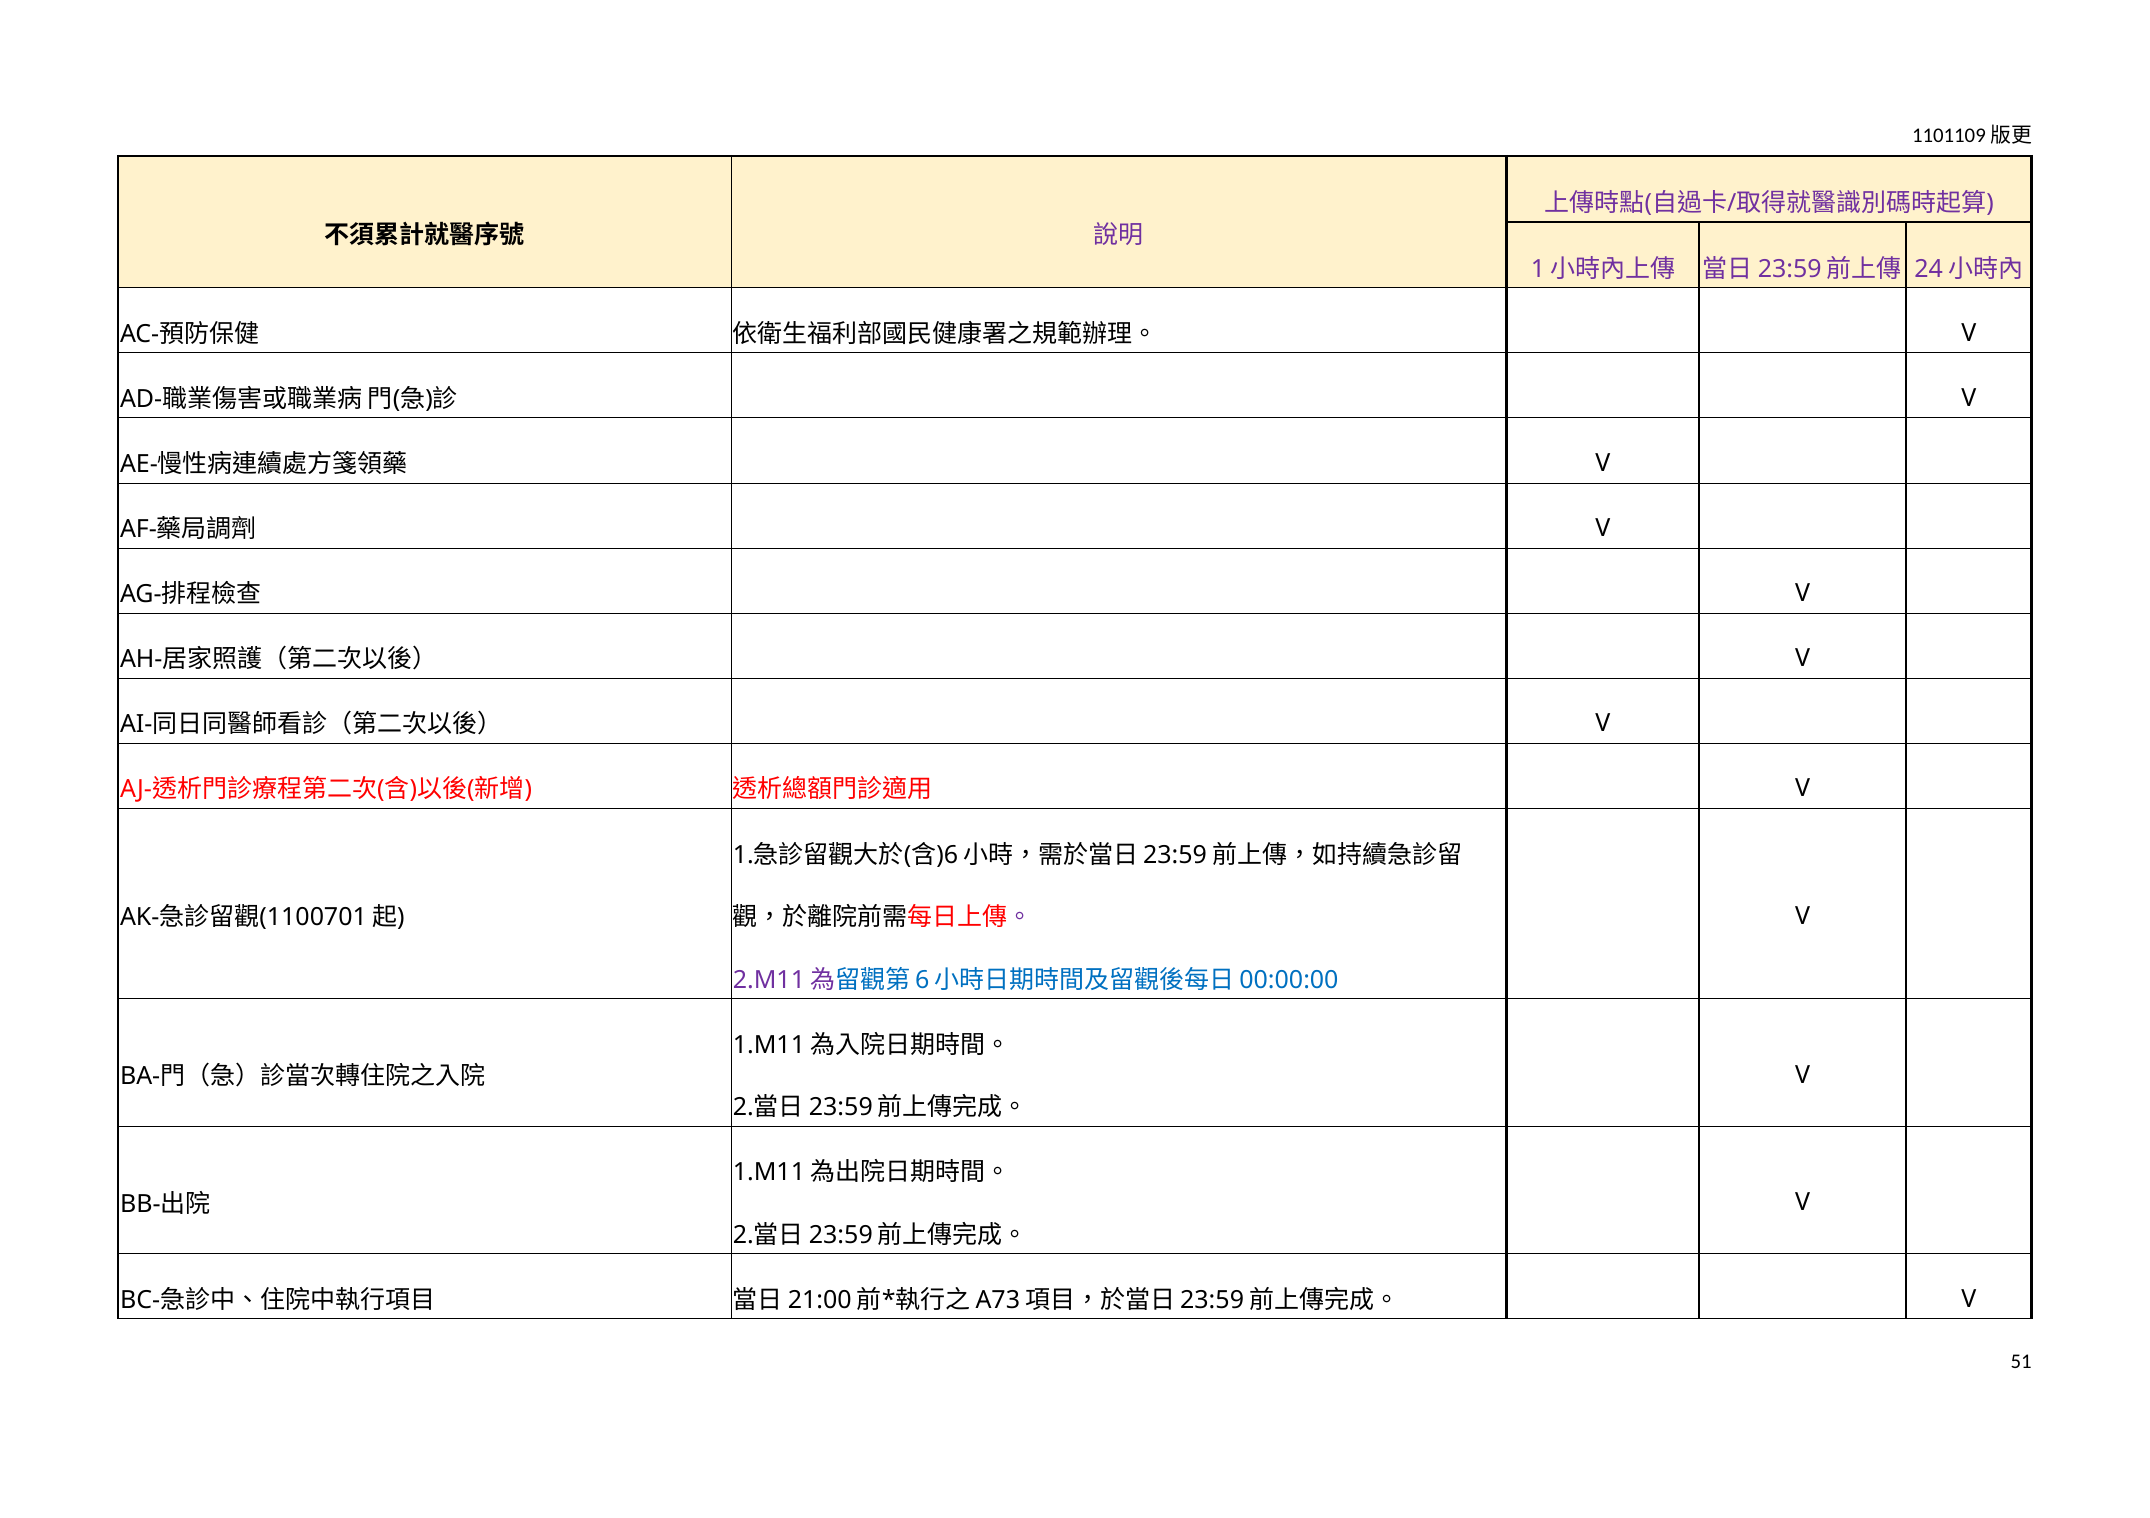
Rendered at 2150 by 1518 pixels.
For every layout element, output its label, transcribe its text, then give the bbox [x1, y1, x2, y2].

table_cell 24小時內 [1907, 223, 2030, 287]
table_cell [1700, 679, 1905, 743]
table_cell BB-出院 [119, 1127, 731, 1253]
table_cell V [1700, 999, 1905, 1126]
table_cell AD-職業傷害或職業病 門(急)診 [119, 353, 731, 417]
table_cell V [1508, 679, 1698, 743]
table_cell V [1907, 1254, 2030, 1318]
table_cell [732, 549, 1505, 613]
table_cell AJ-透析門診療程第二次(含)以後(新增) [119, 744, 731, 808]
table_header 不須累計就醫序號 [119, 157, 731, 287]
table_cell [1508, 809, 1698, 998]
table_cell [1508, 1127, 1698, 1253]
table_cell 當日23:59前上傳 [1700, 223, 1905, 287]
table_cell [1907, 549, 2030, 613]
table_cell [1700, 418, 1905, 482]
table_cell 1.M11為入院日期時間。 2.當日23:59前上傳完成。 [732, 999, 1505, 1126]
table_cell [1508, 999, 1698, 1126]
table_header 說明 [732, 157, 1505, 287]
table_cell AH-居家照護（第二次以後） [119, 614, 731, 678]
table_cell [1508, 744, 1698, 808]
table_cell [1508, 614, 1698, 678]
table_cell V [1508, 484, 1698, 547]
table_cell 1小時內上傳 [1508, 223, 1698, 287]
table_cell AI-同日同醫師看診（第二次以後） [119, 679, 731, 743]
table_cell [1907, 1127, 2030, 1253]
table_cell [1907, 484, 2030, 547]
table_cell 透析總額門診適用 [732, 744, 1505, 808]
table_cell BA-門（急）診當次轉住院之入院 [119, 999, 731, 1126]
table_cell AE-慢性病連續處方箋領藥 [119, 418, 731, 482]
table_cell AC-預防保健 [119, 288, 731, 352]
table_cell [1508, 549, 1698, 613]
table_cell V [1700, 744, 1905, 808]
table_cell V [1700, 809, 1905, 998]
table_cell AG-排程檢查 [119, 549, 731, 613]
table_cell 當日21:00前*執行之A73項目，於當日23:59前上傳完成。 [732, 1254, 1505, 1318]
table_cell 1.急診留觀大於(含)6小時，需於當日23:59前上傳，如持續急診留觀，於離院前需每日上傳。 2.M11為留觀第6小時日期時間及留觀後每日00:00:00 [732, 809, 1505, 998]
table_cell [732, 353, 1505, 417]
table_cell [1700, 1254, 1905, 1318]
table_cell [1907, 418, 2030, 482]
table_cell [1700, 353, 1905, 417]
table_cell V [1508, 418, 1698, 482]
table_cell V [1700, 549, 1905, 613]
table_cell [732, 614, 1505, 678]
table_cell [1907, 999, 2030, 1126]
table_cell V [1700, 614, 1905, 678]
table_cell [732, 679, 1505, 743]
table_cell V [1907, 288, 2030, 352]
table_cell [1508, 353, 1698, 417]
table_header 上傳時點(自過卡/取得就醫識別碼時起算) [1508, 157, 2030, 221]
table_cell 依衛生福利部國民健康署之規範辦理。 [732, 288, 1505, 352]
table_cell [1907, 614, 2030, 678]
table_cell [1907, 679, 2030, 743]
table_cell [1907, 809, 2030, 998]
table_cell [1700, 484, 1905, 547]
table_cell AK-急診留觀(1100701起) [119, 809, 731, 998]
table_cell V [1907, 353, 2030, 417]
table_cell AF-藥局調劑 [119, 484, 731, 547]
table_cell [1508, 288, 1698, 352]
table_cell [1907, 744, 2030, 808]
table_cell [732, 484, 1505, 547]
table_cell 1.M11為出院日期時間。 2.當日23:59前上傳完成。 [732, 1127, 1505, 1253]
table_cell BC-急診中、住院中執行項目 [119, 1254, 731, 1318]
table_cell V [1700, 1127, 1905, 1253]
table_cell [1700, 288, 1905, 352]
table_cell [732, 418, 1505, 482]
table_cell [1508, 1254, 1698, 1318]
